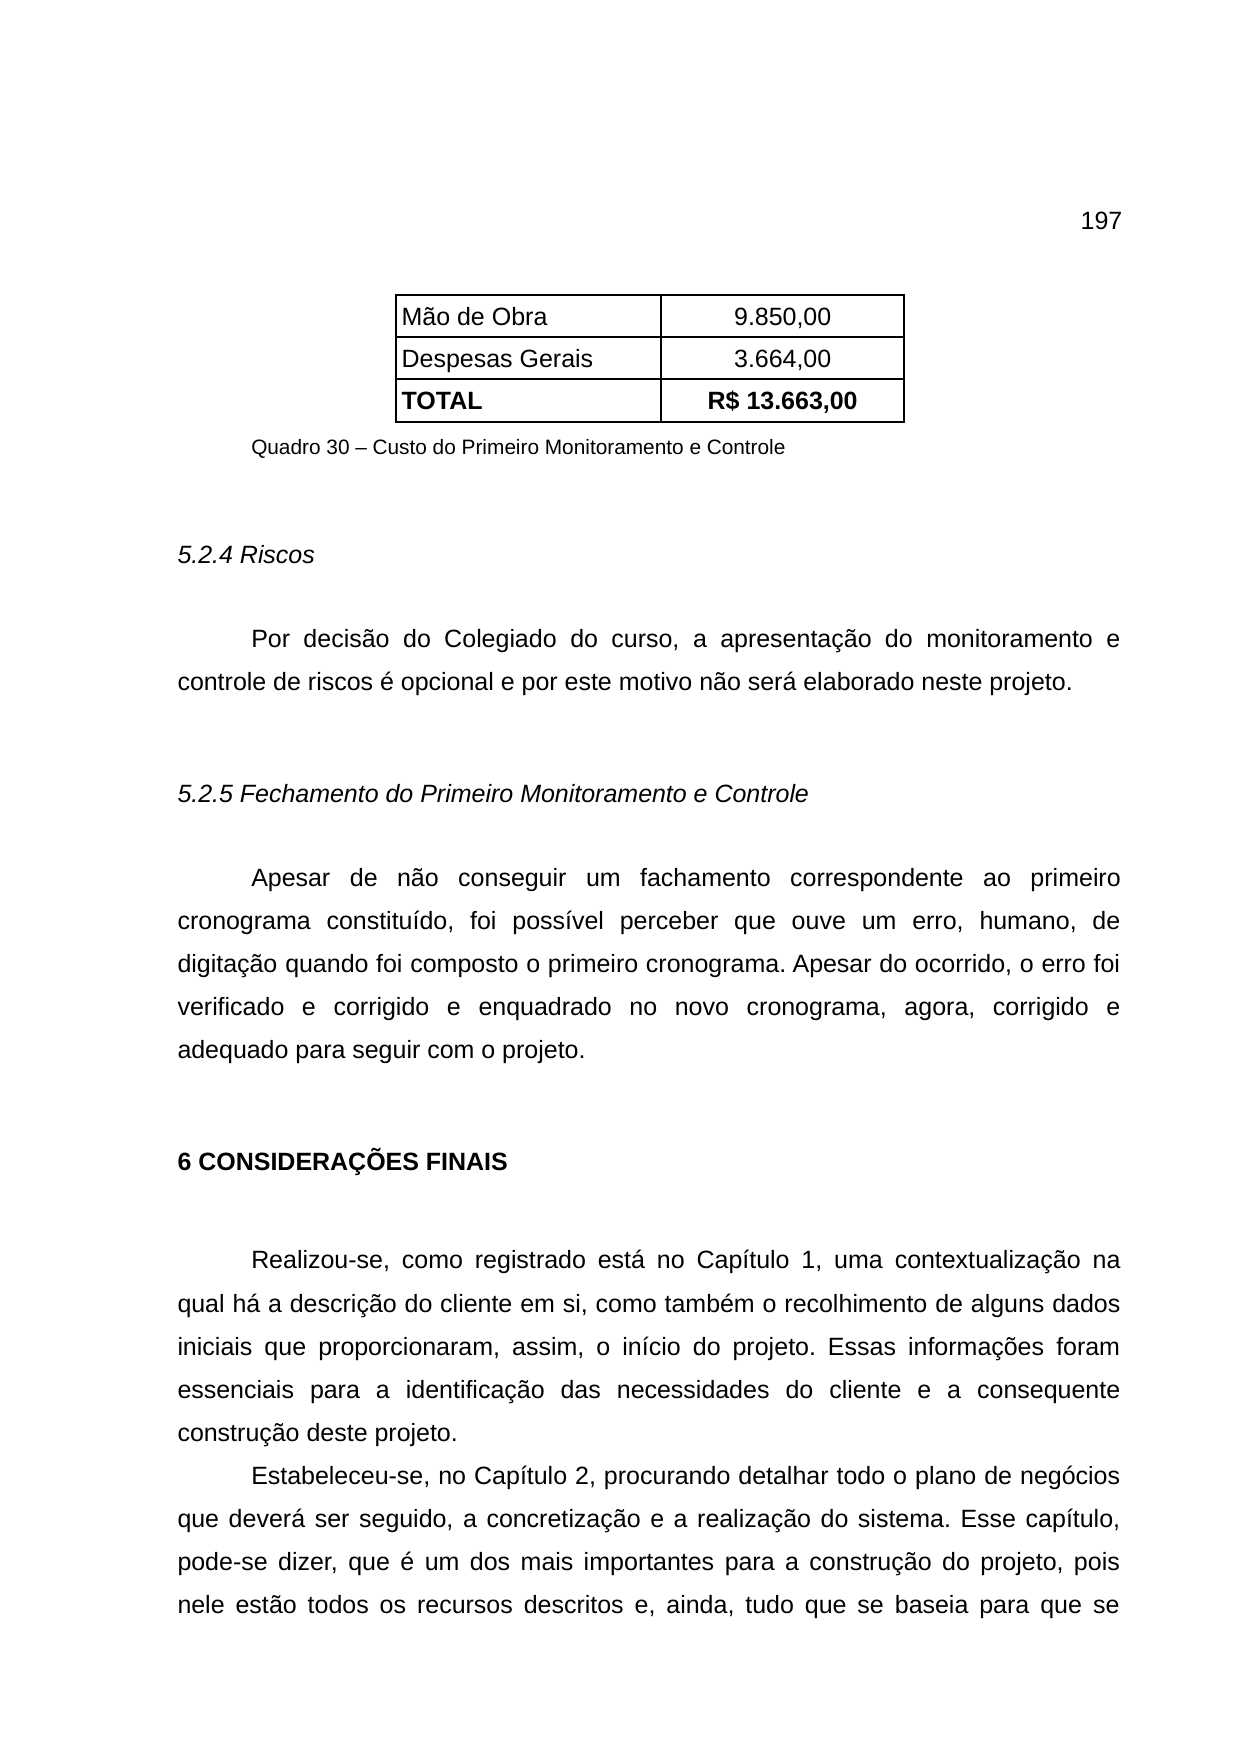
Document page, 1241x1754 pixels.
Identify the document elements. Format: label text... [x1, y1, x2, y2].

table_cell TOTAL [397, 380, 660, 421]
text Por decisão do Colegiado do curso, a apresentação do monitoramento e controle de riscos é opcional e por este motivo não será elaborado neste projeto. [177, 624, 1122, 696]
subtitle 5.2.4 Riscos [177, 540, 1122, 568]
table_cell R$ 13.663,00 [662, 380, 903, 421]
table_cell Despesas Gerais [397, 338, 660, 378]
text Realizou-se, como registrado está no Capítulo 1, uma contextualização na qual há a descrição do cliente em si, como também o recolhimento de alguns dados iniciais que proporcionaram, assim, o início do projeto. Essas informações foram essenciais para a identificação das necessidades do cliente e a consequente construção deste projeto. [177, 1245, 1122, 1447]
text Estabeleceu-se, no Capítulo 2, procurando detalhar todo o plano de negócios que deverá ser seguido, a concretização e a realização do sistema. Esse capítulo, pode-se dizer, que é um dos mais importantes para a construção do projeto, pois nele estão todos os recursos descritos e, ainda, tudo que se baseia para que se [177, 1461, 1122, 1619]
table_cell 9.850,00 [662, 296, 903, 336]
subtitle 6 CONSIDERAÇÕES FINAIS [177, 1147, 1122, 1175]
table_cell 3.664,00 [662, 338, 903, 378]
text Quadro 30 – Custo do Primeiro Monitoramento e Controle [177, 435, 1122, 459]
table_cell Mão de Obra [397, 296, 660, 336]
subtitle 5.2.5 Fechamento do Primeiro Monitoramento e Controle [177, 778, 1122, 807]
text Apesar de não conseguir um fachamento correspondente ao primeiro cronograma constituído, foi possível perceber que ouve um erro, humano, de digitação quando foi composto o primeiro cronograma. Apesar do ocorrido, o erro foi verificado e corrigido e enquadrado no novo cronograma, agora, corrigido e adequado para seguir com o projeto. [177, 863, 1122, 1064]
